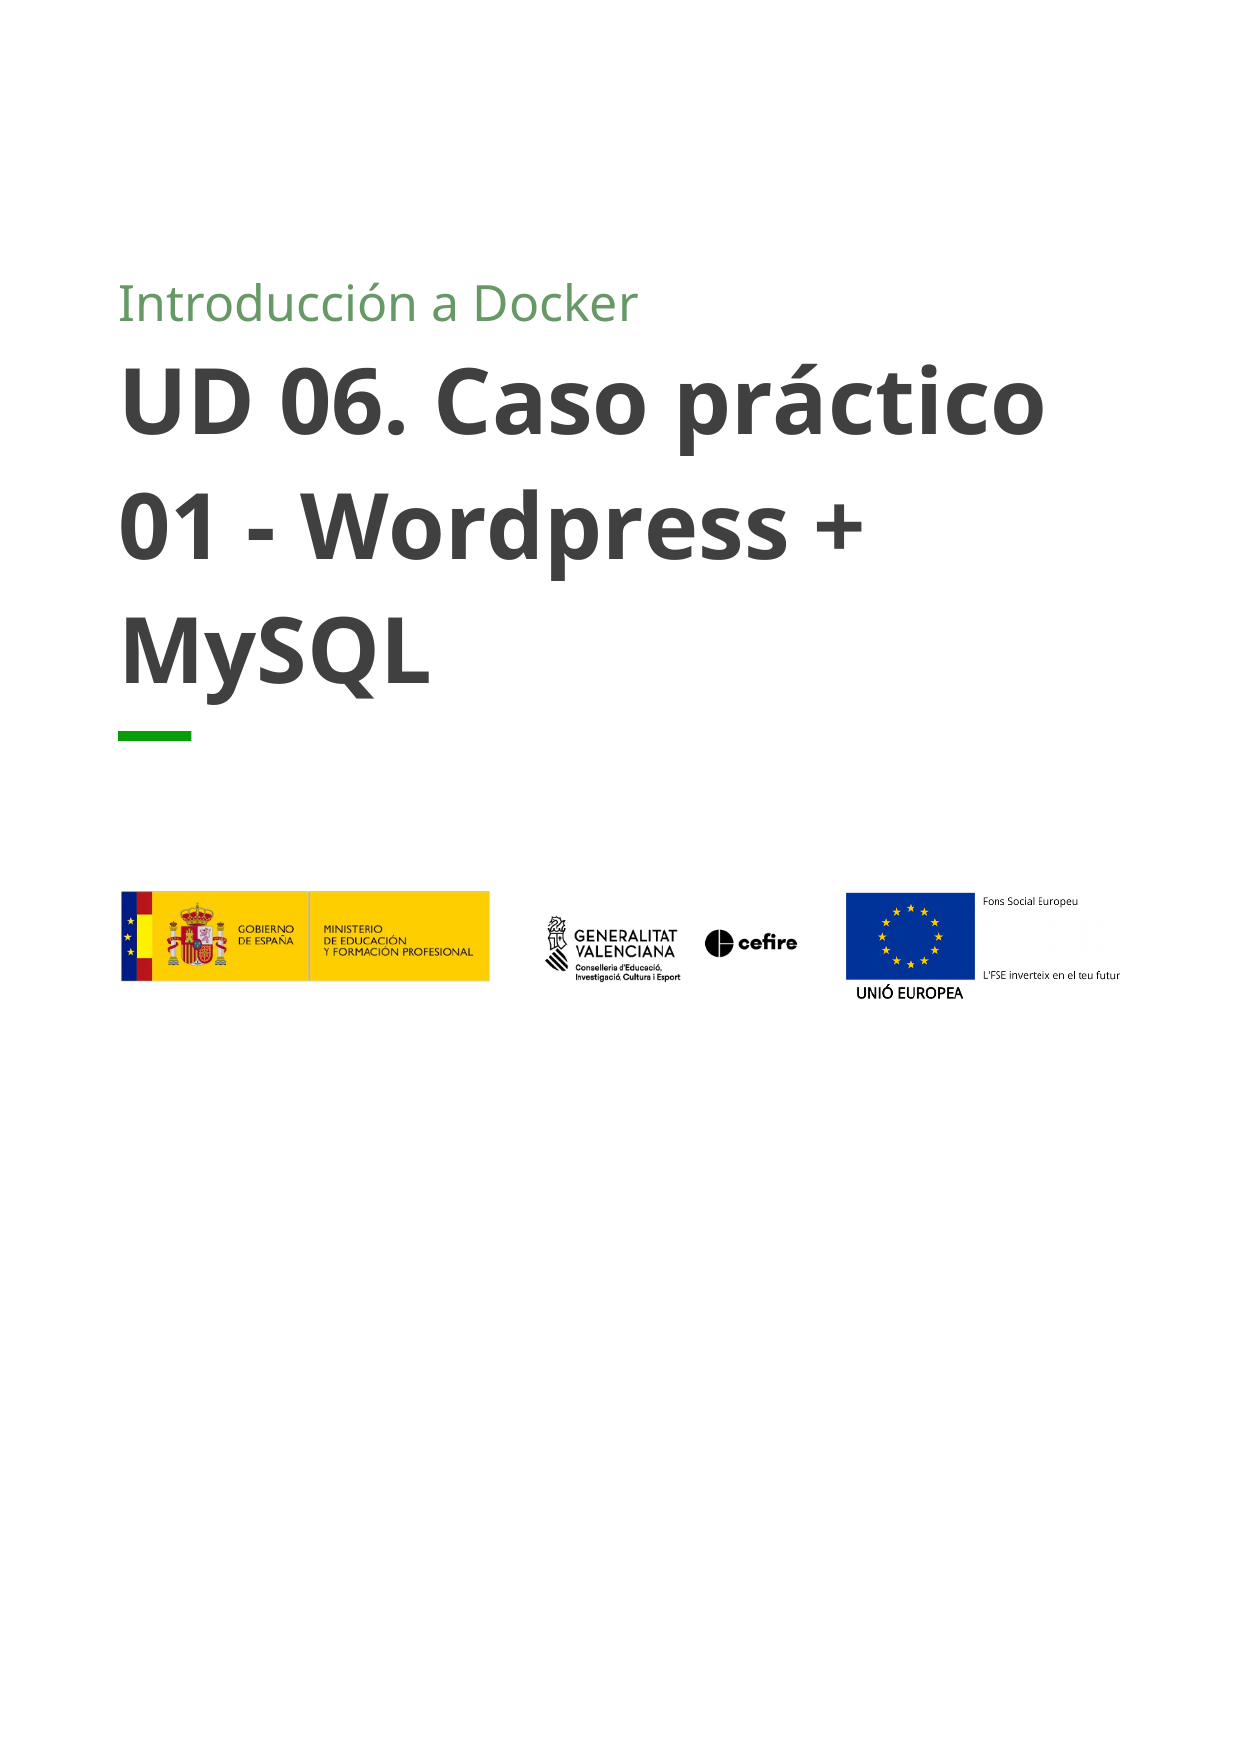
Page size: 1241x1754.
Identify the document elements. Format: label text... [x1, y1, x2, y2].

title Introducción a Docker UD 06. Caso práctico 01 - Wordpress + MySQL [118, 268, 1122, 711]
picture [118, 885, 1123, 1005]
picture [118, 731, 192, 741]
